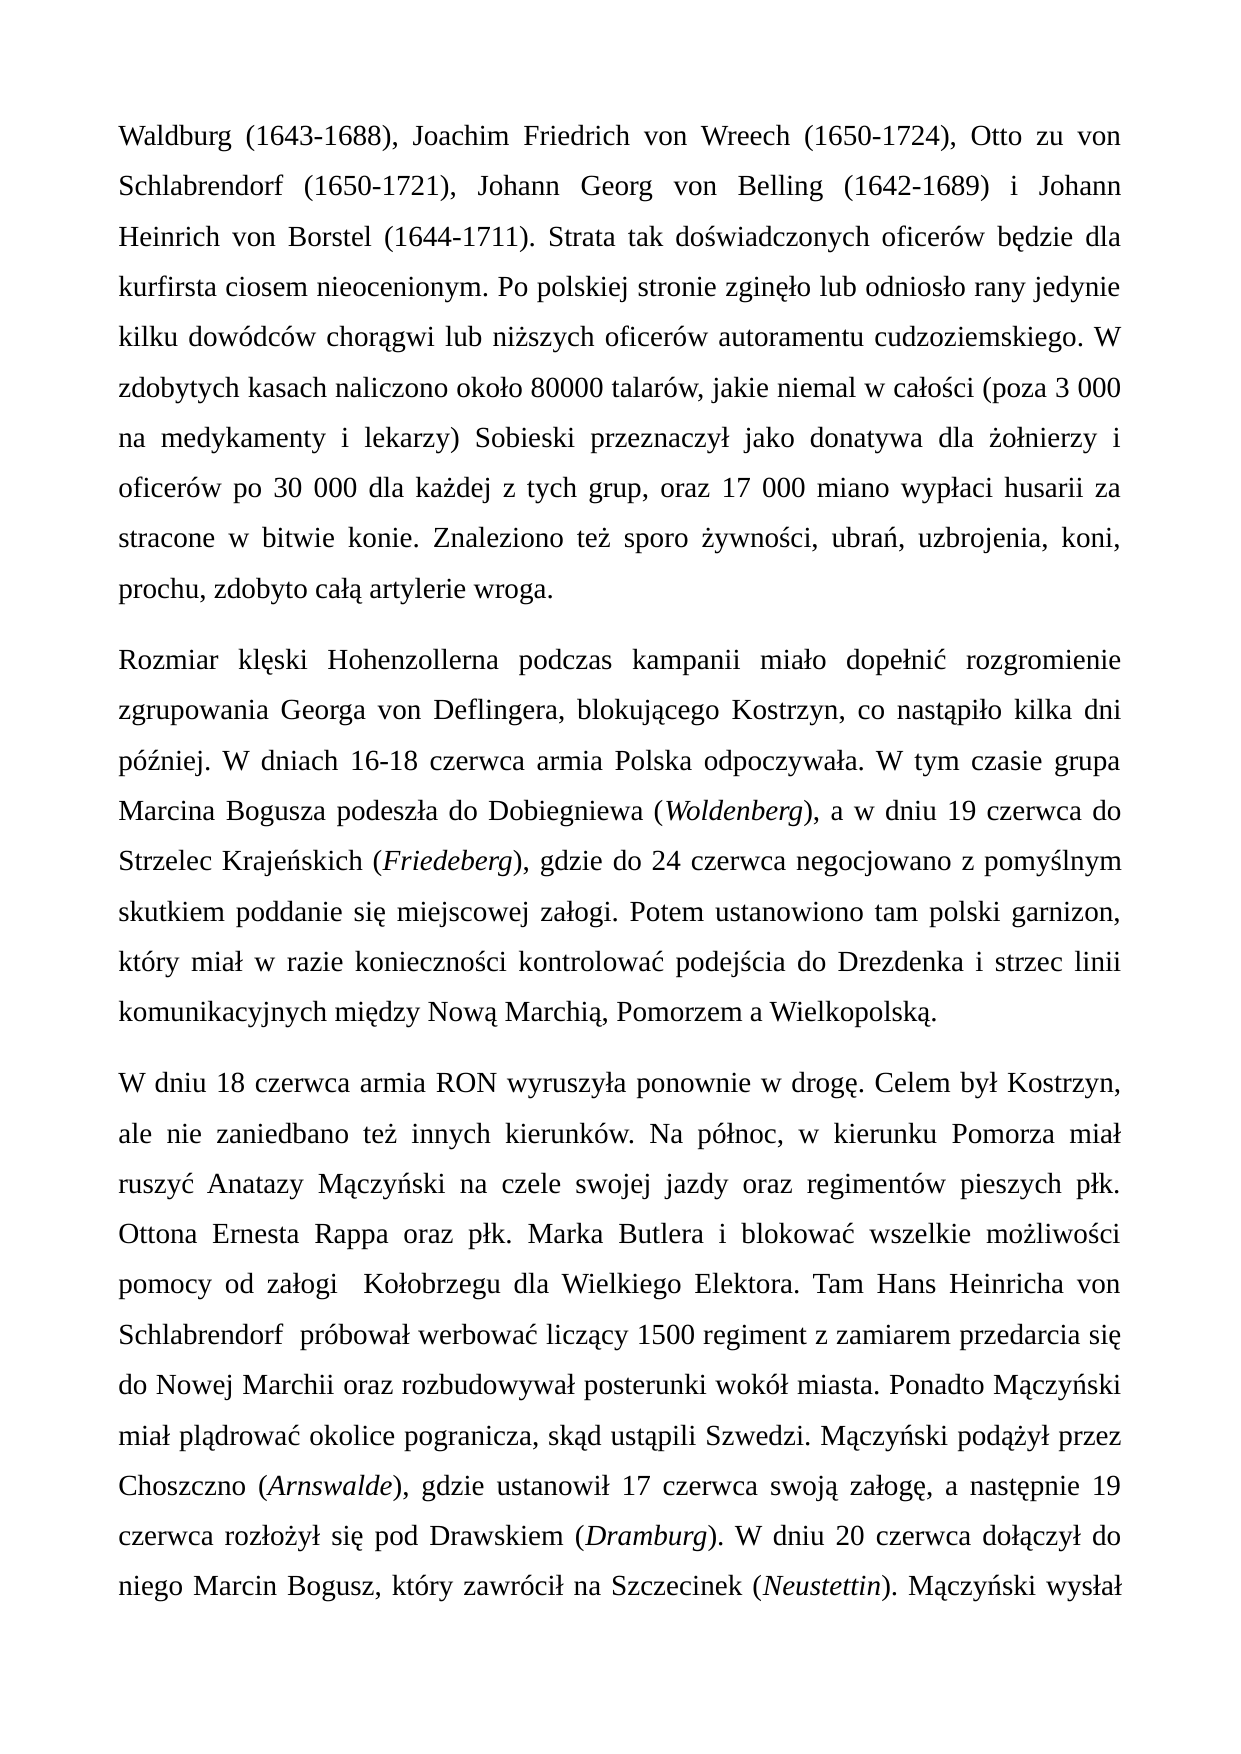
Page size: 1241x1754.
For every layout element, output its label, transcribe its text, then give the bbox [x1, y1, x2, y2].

text Waldburg (1643-1688), Joachim Friedrich von Wreech (1650-1724), Otto zu von Schlabrendorf (1650-1721), Johann Georg von Belling (1642-1689) i Johann Heinrich von Borstel (1644-1711). Strata tak doświadczonych oficerów będzie dla kurfirsta ciosem nieocenionym. Po polskiej stronie zginęło lub odniosło rany jedynie kilku dowódców chorągwi lub niższych oficerów autoramentu cudzoziemskiego. W zdobytych kasach naliczono około 80000 talarów, jakie niemal w całości (poza 3 000 na medykamenty i lekarzy) Sobieski przeznaczył jako donatywa dla żołnierzy i oficerów po 30 000 dla każdej z tych grup, oraz 17 000 miano wypłaci husarii za stracone w bitwie konie. Znaleziono też sporo żywności, ubrań, uzbrojenia, koni, prochu, zdobyto całą artylerie wroga. [118, 118, 1122, 604]
text W dniu 18 czerwca armia RON wyruszyła ponownie w drogę. Celem był Kostrzyn, ale nie zaniedbano też innych kierunków. Na północ, w kierunku Pomorza miał ruszyć Anatazy Mączyński na czele swojej jazdy oraz regimentów pieszych płk. Ottona Ernesta Rappa oraz płk. Marka Butlera i blokować wszelkie możliwości pomocy od załogi Kołobrzegu dla Wielkiego Elektora. Tam Hans Heinricha von Schlabrendorf próbował werbować liczący 1500 regiment z zamiarem przedarcia się do Nowej Marchii oraz rozbudowywał posterunki wokół miasta. Ponadto Mączyński miał plądrować okolice pogranicza, skąd ustąpili Szwedzi. Mączyński podążył przez Choszczno (Arnswalde), gdzie ustanowił 17 czerwca swoją załogę, a następnie 19 czerwca rozłożył się pod Drawskiem (Dramburg). W dniu 20 czerwca dołączył do niego Marcin Bogusz, który zawrócił na Szczecinek (Neustettin). Mączyński wysłał [118, 1065, 1122, 1602]
text Rozmiar klęski Hohenzollerna podczas kampanii miało dopełnić rozgromienie zgrupowania Georga von Deflingera, blokującego Kostrzyn, co nastąpiło kilka dni później. W dniach 16-18 czerwca armia Polska odpoczywała. W tym czasie grupa Marcina Bogusza podeszła do Dobiegniewa (Woldenberg), a w dniu 19 czerwca do Strzelec Krajeńskich (Friedeberg), gdzie do 24 czerwca negocjowano z pomyślnym skutkiem poddanie się miejscowej załogi. Potem ustanowiono tam polski garnizon, który miał w razie konieczności kontrolować podejścia do Drezdenka i strzec linii komunikacyjnych między Nową Marchią, Pomorzem a Wielkopolską. [118, 642, 1122, 1028]
